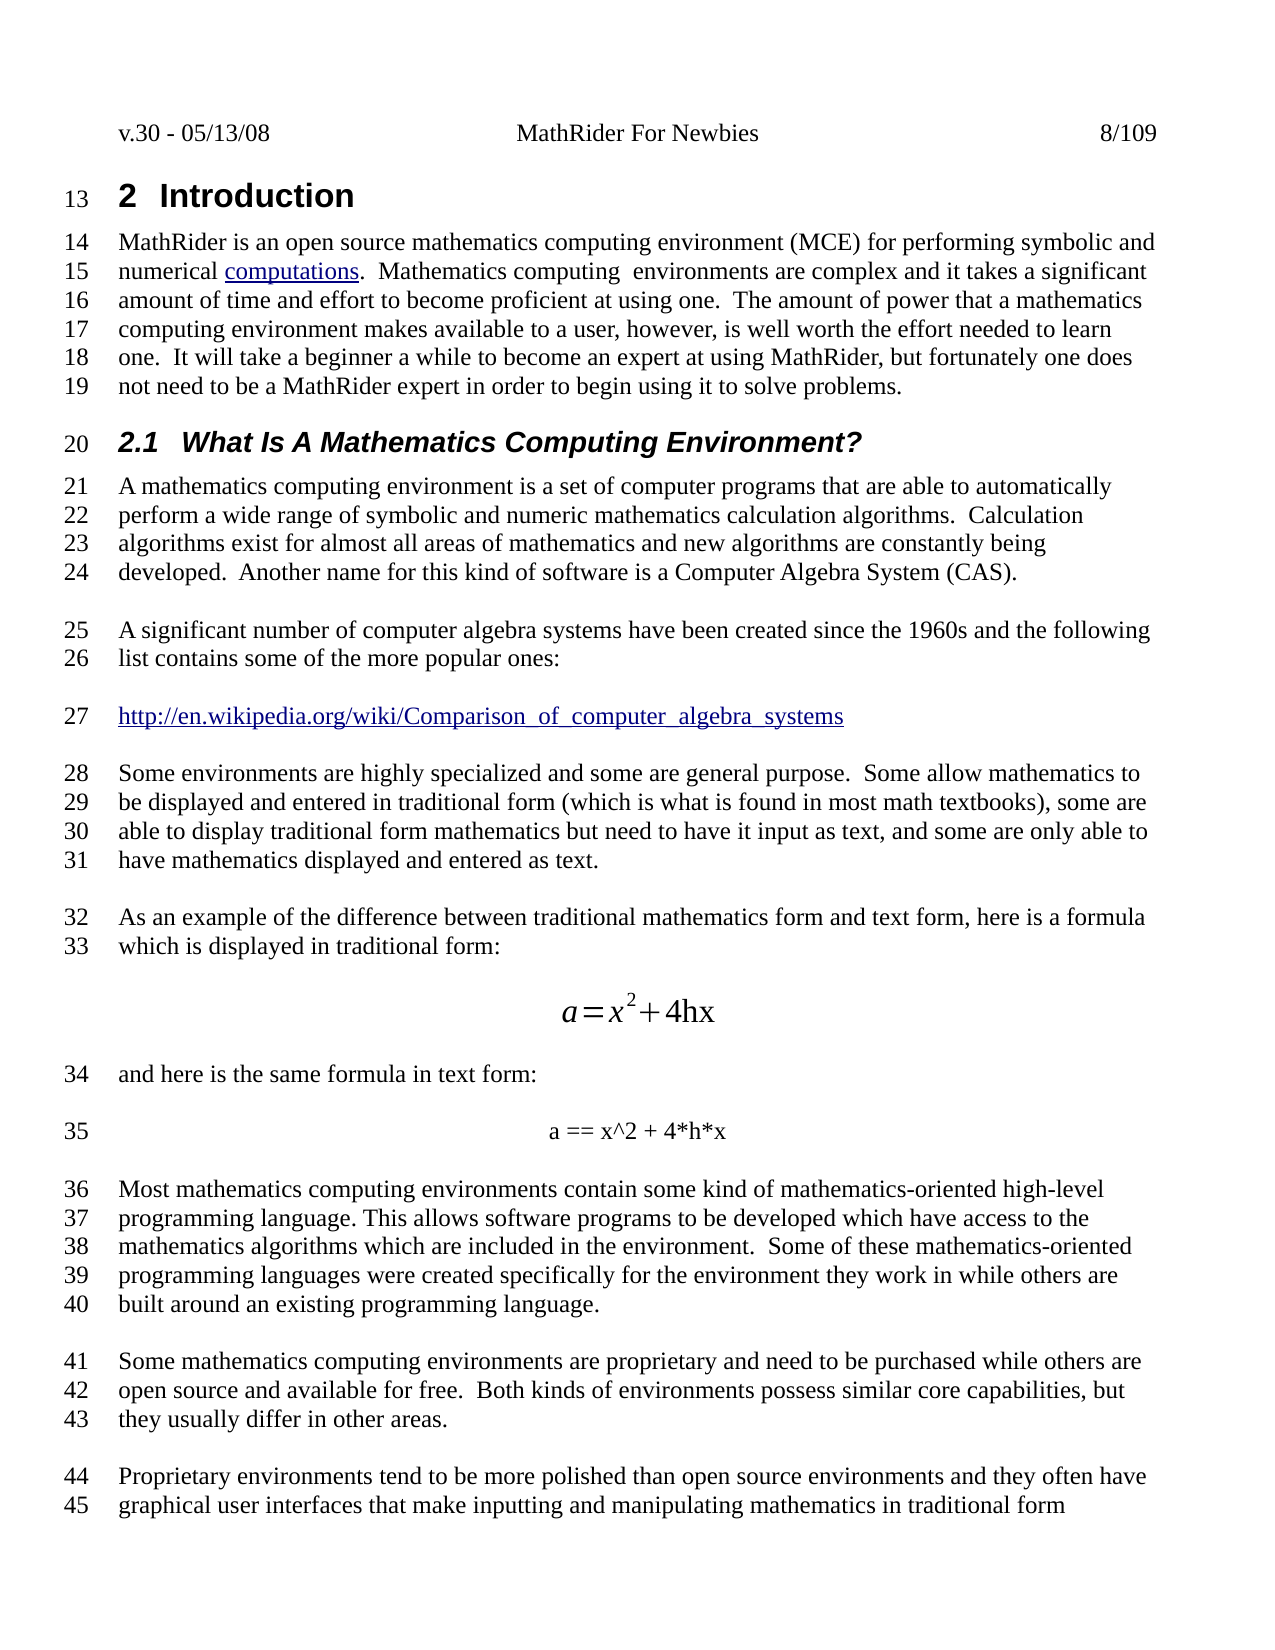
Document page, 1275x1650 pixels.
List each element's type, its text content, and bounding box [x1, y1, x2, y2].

text As an example of the difference between traditional mathematics form and text form, here is a formula which is displayed in traditional form: [118, 902, 1157, 960]
text Proprietary environments tend to be more polished than open source environments and they often have graphical user interfaces that make inputting and manipulating mathematics in traditional form [118, 1461, 1157, 1519]
text http://en.wikipedia.org/wiki/Comparison_of_computer_algebra_systems [118, 701, 1157, 730]
text A significant number of computer algebra systems have been created since the 1960s and the following list contains some of the more popular ones: [118, 615, 1157, 672]
text and here is the same formula in text form: [118, 1059, 1157, 1088]
subtitle What Is A Mathematics Computing Environment? [118, 425, 1157, 458]
subtitle Introduction [118, 176, 1157, 215]
text Some mathematics computing environments are proprietary and need to be purchased while others are open source and available for free. Both kinds of environments possess similar core capabilities, but they usually differ in other areas. [118, 1346, 1157, 1433]
text a == x^2 + 4*h*x [118, 1116, 1157, 1145]
text Some environments are highly specialized and some are general purpose. Some allow mathematics to be displayed and entered in traditional form (which is what is found in most math textbooks), some are able to display traditional form mathematics but need to have it input as text, and some are only able to have mathematics displayed and entered as text. [118, 758, 1157, 873]
text Most mathematics computing environments contain some kind of mathematics-oriented high-level programming language. This allows software programs to be developed which have access to the mathematics algorithms which are included in the environment. Some of these mathematics-oriented programming languages were created specifically for the environment they work in while others are built around an existing programming language. [118, 1174, 1157, 1318]
text MathRider is an open source mathematics computing environment (MCE) for performing symbolic and numerical computations. Mathematics computing environments are complex and it takes a significant amount of time and effort to become proficient at using one. The amount of power that a mathematics computing environment makes available to a user, however, is well worth the effort needed to learn one. It will take a beginner a while to become an expert at using MathRider, but fortunately one does not need to be a MathRider expert in order to begin using it to solve problems. [118, 227, 1157, 400]
text A mathematics computing environment is a set of computer programs that are able to automatically perform a wide range of symbolic and numeric mathematics calculation algorithms. Calculation algorithms exist for almost all areas of mathematics and new algorithms are constantly being developed. Another name for this kind of software is a Computer Algebra System (CAS). [118, 471, 1157, 586]
